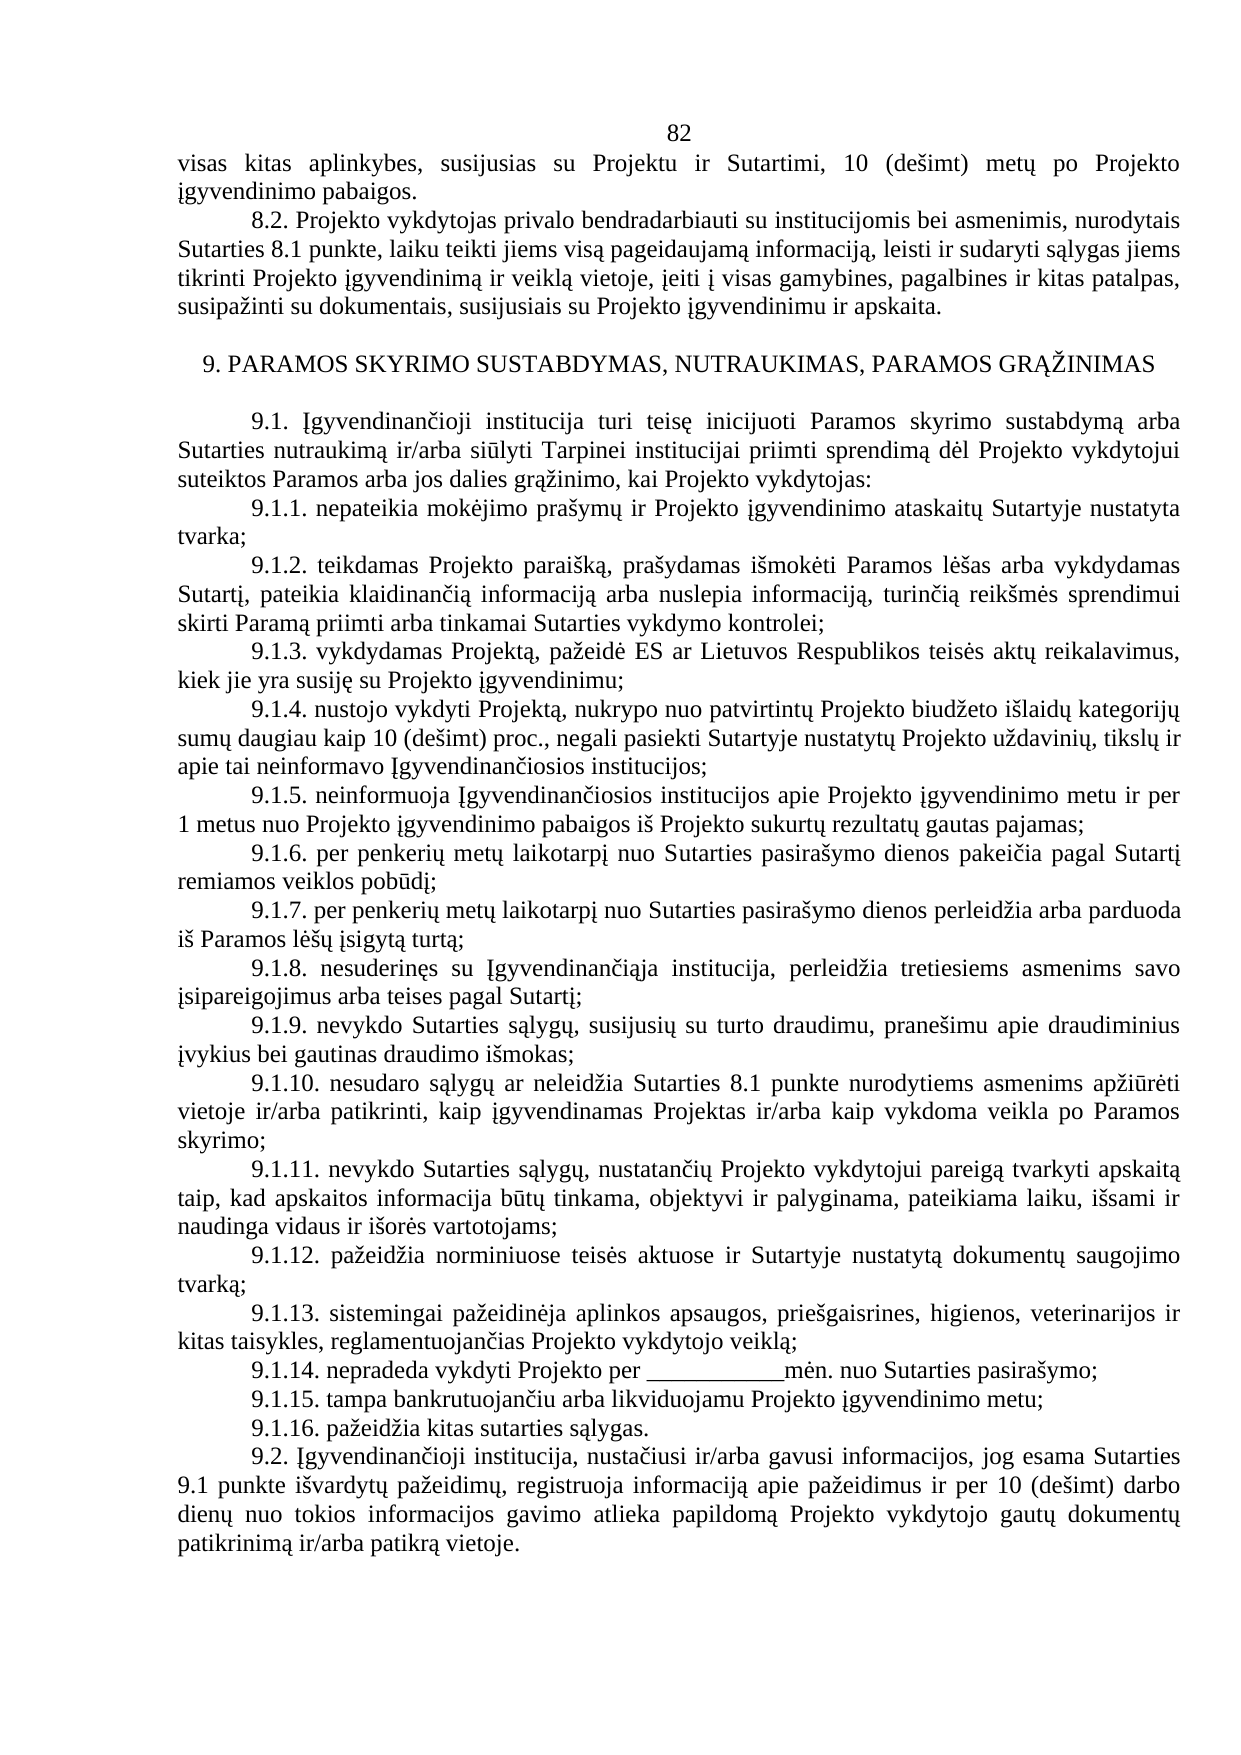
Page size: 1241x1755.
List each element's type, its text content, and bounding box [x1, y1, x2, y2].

text 9.1.13. sistemingai pažeidinėja aplinkos apsaugos, priešgaisrines, higienos, veterinarijos ir kitas taisykles, reglamentuojančias Projekto vykdytojo veiklą; [177, 1298, 1181, 1355]
text 9.1.6. per penkerių metų laikotarpį nuo Sutarties pasirašymo dienos pakeičia pagal Sutartį remiamos veiklos pobūdį; [177, 838, 1181, 895]
text 9.1.16. pažeidžia kitas sutarties sąlygas. [177, 1413, 1181, 1441]
text 9.1.10. nesudaro sąlygų ar neleidžia Sutarties 8.1 punkte nurodytiems asmenims apžiūrėti vietoje ir/arba patikrinti, kaip įgyvendinamas Projektas ir/arba kaip vykdoma veikla po Paramos skyrimo; [177, 1068, 1181, 1154]
text 9.1.8. nesuderinęs su Įgyvendinančiąja institucija, perleidžia tretiesiems asmenims savo įsipareigojimus arba teises pagal Sutartį; [177, 953, 1181, 1010]
text 9.1.5. neinformuoja Įgyvendinančiosios institucijos apie Projekto įgyvendinimo metu ir per 1 metus nuo Projekto įgyvendinimo pabaigos iš Projekto sukurtų rezultatų gautas pajamas; [177, 780, 1181, 838]
text 9.1.1. nepateikia mokėjimo prašymų ir Projekto įgyvendinimo ataskaitų Sutartyje nustatyta tvarka; [177, 493, 1181, 550]
text visas kitas aplinkybes, susijusias su Projektu ir Sutartimi, 10 (dešimt) metų po Projekto įgyvendinimo pabaigos. [177, 148, 1181, 205]
text 9.1.9. nevykdo Sutarties sąlygų, susijusių su turto draudimu, pranešimu apie draudiminius įvykius bei gautinas draudimo išmokas; [177, 1010, 1181, 1068]
text 9.1.12. pažeidžia norminiuose teisės aktuose ir Sutartyje nustatytą dokumentų saugojimo tvarką; [177, 1240, 1181, 1298]
text 9.1.11. nevykdo Sutarties sąlygų, nustatančių Projekto vykdytojui pareigą tvarkyti apskaitą taip, kad apskaitos informacija būtų tinkama, objektyvi ir palyginama, pateikiama laiku, išsami ir naudinga vidaus ir išorės vartotojams; [177, 1154, 1181, 1240]
text 9.2. Įgyvendinančioji institucija, nustačiusi ir/arba gavusi informacijos, jog esama Sutarties 9.1 punkte išvardytų pažeidimų, registruoja informaciją apie pažeidimus ir per 10 (dešimt) darbo dienų nuo tokios informacijos gavimo atlieka papildomą Projekto vykdytojo gautų dokumentų patikrinimą ir/arba patikrą vietoje. [177, 1441, 1181, 1556]
text 9.1.7. per penkerių metų laikotarpį nuo Sutarties pasirašymo dienos perleidžia arba parduoda iš Paramos lėšų įsigytą turtą; [177, 895, 1181, 953]
text 9.1.14. nepradeda vykdyti Projekto per ___________mėn. nuo Sutarties pasirašymo; [177, 1355, 1181, 1384]
text 8.2. Projekto vykdytojas privalo bendradarbiauti su institucijomis bei asmenimis, nurodytais Sutarties 8.1 punkte, laiku teikti jiems visą pageidaujamą informaciją, leisti ir sudaryti sąlygas jiems tikrinti Projekto įgyvendinimą ir veiklą vietoje, įeiti į visas gamybines, pagalbines ir kitas patalpas, susipažinti su dokumentais, susijusiais su Projekto įgyvendinimu ir apskaita. [177, 205, 1181, 320]
text 9.1.15. tampa bankrutuojančiu arba likviduojamu Projekto įgyvendinimo metu; [177, 1384, 1181, 1413]
text 9.1. Įgyvendinančioji institucija turi teisę inicijuoti Paramos skyrimo sustabdymą arba Sutarties nutraukimą ir/arba siūlyti Tarpinei institucijai priimti sprendimą dėl Projekto vykdytojui suteiktos Paramos arba jos dalies grąžinimo, kai Projekto vykdytojas: [177, 406, 1181, 493]
text 9.1.3. vykdydamas Projektą, pažeidė ES ar Lietuvos Respublikos teisės aktų reikalavimus, kiek jie yra susiję su Projekto įgyvendinimu; [177, 636, 1181, 694]
text 9.1.4. nustojo vykdyti Projektą, nukrypo nuo patvirtintų Projekto biudžeto išlaidų kategorijų sumų daugiau kaip 10 (dešimt) proc., negali pasiekti Sutartyje nustatytų Projekto uždavinių, tikslų ir apie tai neinformavo Įgyvendinančiosios institucijos; [177, 694, 1181, 780]
text 9.1.2. teikdamas Projekto paraišką, prašydamas išmokėti Paramos lėšas arba vykdydamas Sutartį, pateikia klaidinančią informaciją arba nuslepia informaciją, turinčią reikšmės sprendimui skirti Paramą priimti arba tinkamai Sutarties vykdymo kontrolei; [177, 550, 1181, 636]
text 9. PARAMOS SKYRIMO SUSTABDYMAS, NUTRAUKIMAS, PARAMOS GRĄŽINIMAS [177, 349, 1181, 378]
